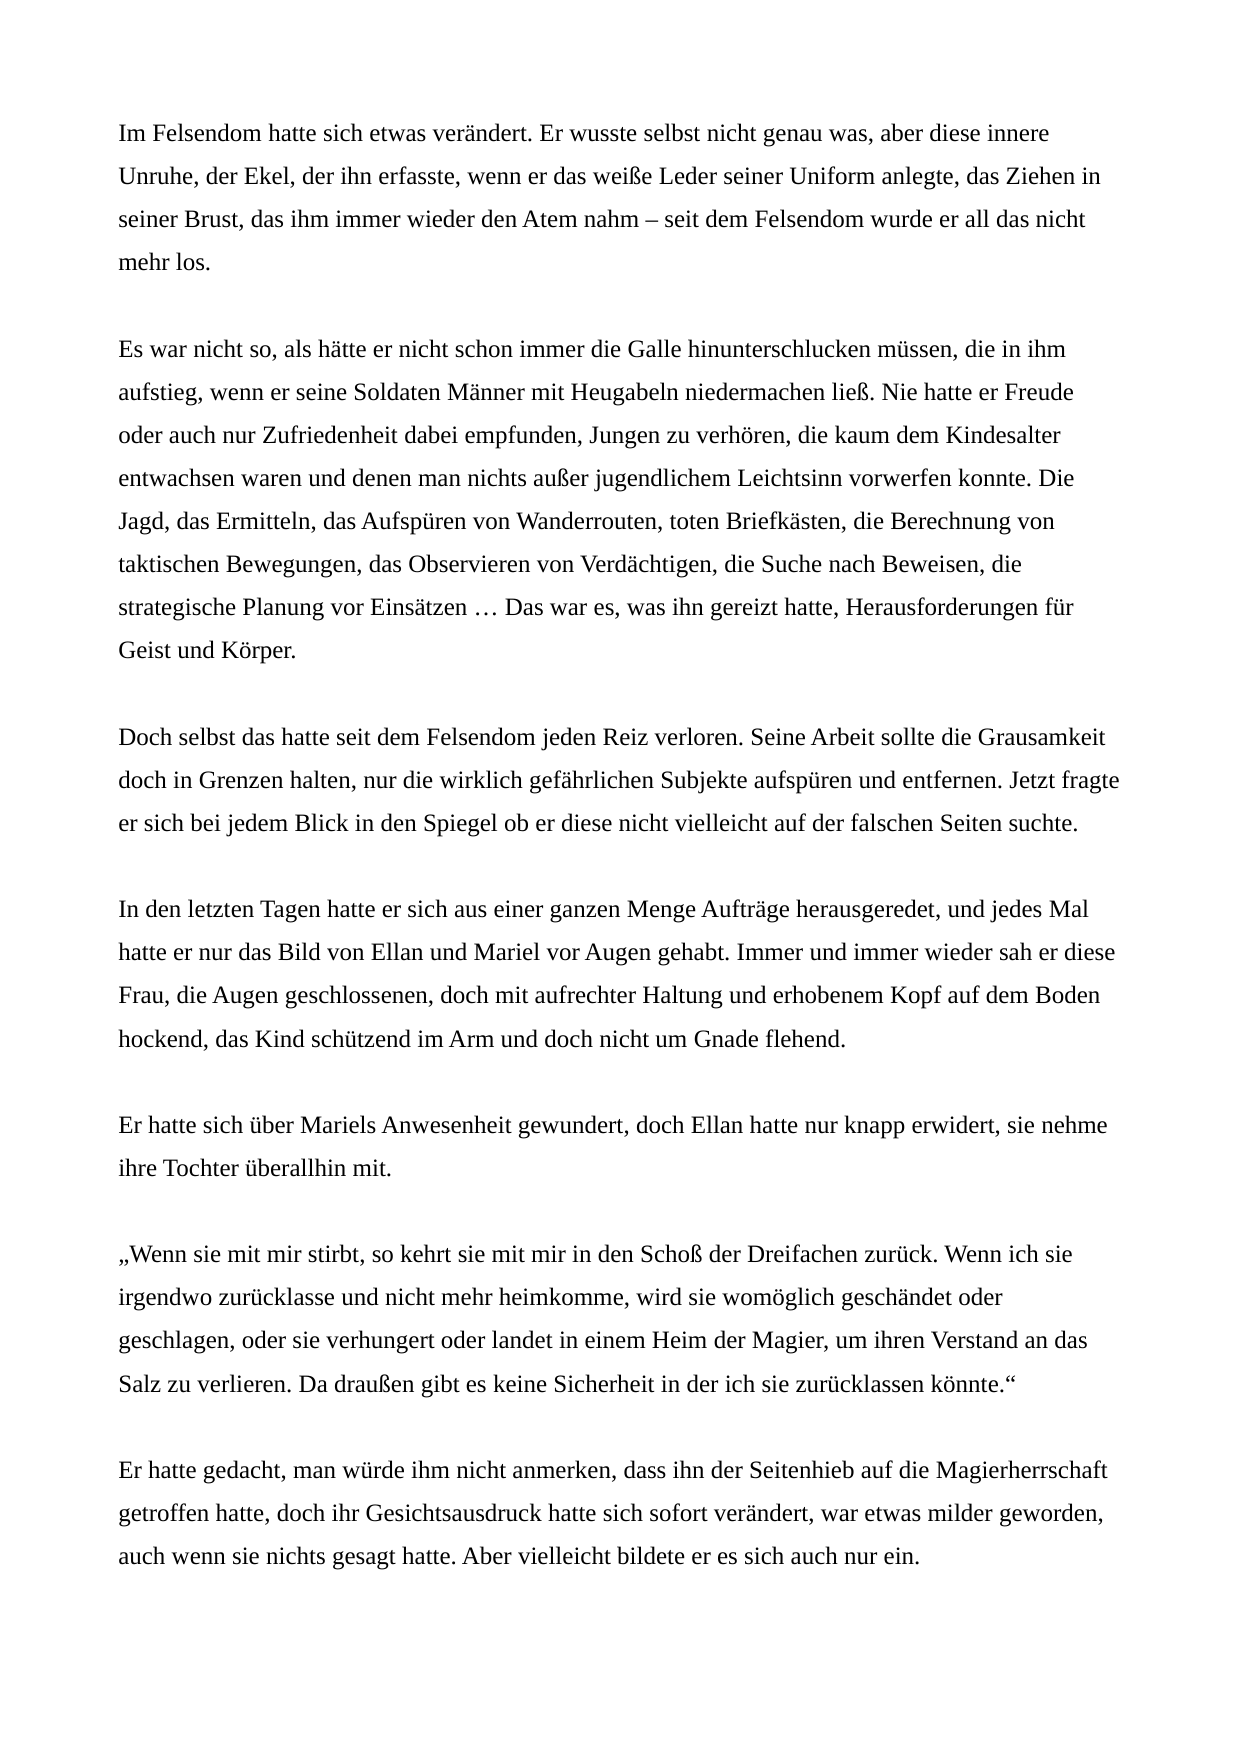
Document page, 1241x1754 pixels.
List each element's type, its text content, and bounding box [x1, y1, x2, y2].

text „Wenn sie mit mir stirbt, so kehrt sie mit mir in den Schoß der Dreifachen zurück. Wenn ich sie irgendwo zurücklasse und nicht mehr heimkomme, wird sie womöglich geschändet oder geschlagen, oder sie verhungert oder landet in einem Heim der Magier, um ihren Verstand an das Salz zu verlieren. Da draußen gibt es keine Sicherheit in der ich sie zurücklassen könnte.“ [118, 1239, 1122, 1397]
text Doch selbst das hatte seit dem Felsendom jeden Reiz verloren. Seine Arbeit sollte die Grausamkeit doch in Grenzen halten, nur die wirklich gefährlichen Subjekte aufspüren und entfernen. Jetzt fragte er sich bei jedem Blick in den Spiegel ob er diese nicht vielleicht auf der falschen Seiten suchte. [118, 722, 1122, 837]
text In den letzten Tagen hatte er sich aus einer ganzen Menge Aufträge herausgeredet, und jedes Mal hatte er nur das Bild von Ellan und Mariel vor Augen gehabt. Immer und immer wieder sah er diese Frau, die Augen geschlossenen, doch mit aufrechter Haltung und erhobenem Kopf auf dem Boden hockend, das Kind schützend im Arm und doch nicht um Gnade flehend. [118, 894, 1122, 1052]
text Er hatte gedacht, man würde ihm nicht anmerken, dass ihn der Seitenhieb auf die Magierherrschaft getroffen hatte, doch ihr Gesichtsausdruck hatte sich sofort verändert, war etwas milder geworden, auch wenn sie nichts gesagt hatte. Aber vielleicht bildete er es sich auch nur ein. [118, 1455, 1122, 1570]
text Im Felsendom hatte sich etwas verändert. Er wusste selbst nicht genau was, aber diese innere Unruhe, der Ekel, der ihn erfasste, wenn er das weiße Leder seiner Uniform anlegte, das Ziehen in seiner Brust, das ihm immer wieder den Atem nahm – seit dem Felsendom wurde er all das nicht mehr los. [118, 118, 1122, 276]
text Es war nicht so, als hätte er nicht schon immer die Galle hinunterschlucken müssen, die in ihm aufstieg, wenn er seine Soldaten Männer mit Heugabeln niedermachen ließ. Nie hatte er Freude oder auch nur Zufriedenheit dabei empfunden, Jungen zu verhören, die kaum dem Kindesalter entwachsen waren und denen man nichts außer jugendlichem Leichtsinn vorwerfen konnte. Die Jagd, das Ermitteln, das Aufspüren von Wanderrouten, toten Briefkästen, die Berechnung von taktischen Bewegungen, das Observieren von Verdächtigen, die Suche nach Beweisen, die strategische Planung vor Einsätzen … Das war es, was ihn gereizt hatte, Herausforderungen für Geist und Körper. [118, 334, 1122, 664]
text Er hatte sich über Mariels Anwesenheit gewundert, doch Ellan hatte nur knapp erwidert, sie nehme ihre Tochter überallhin mit. [118, 1110, 1122, 1182]
